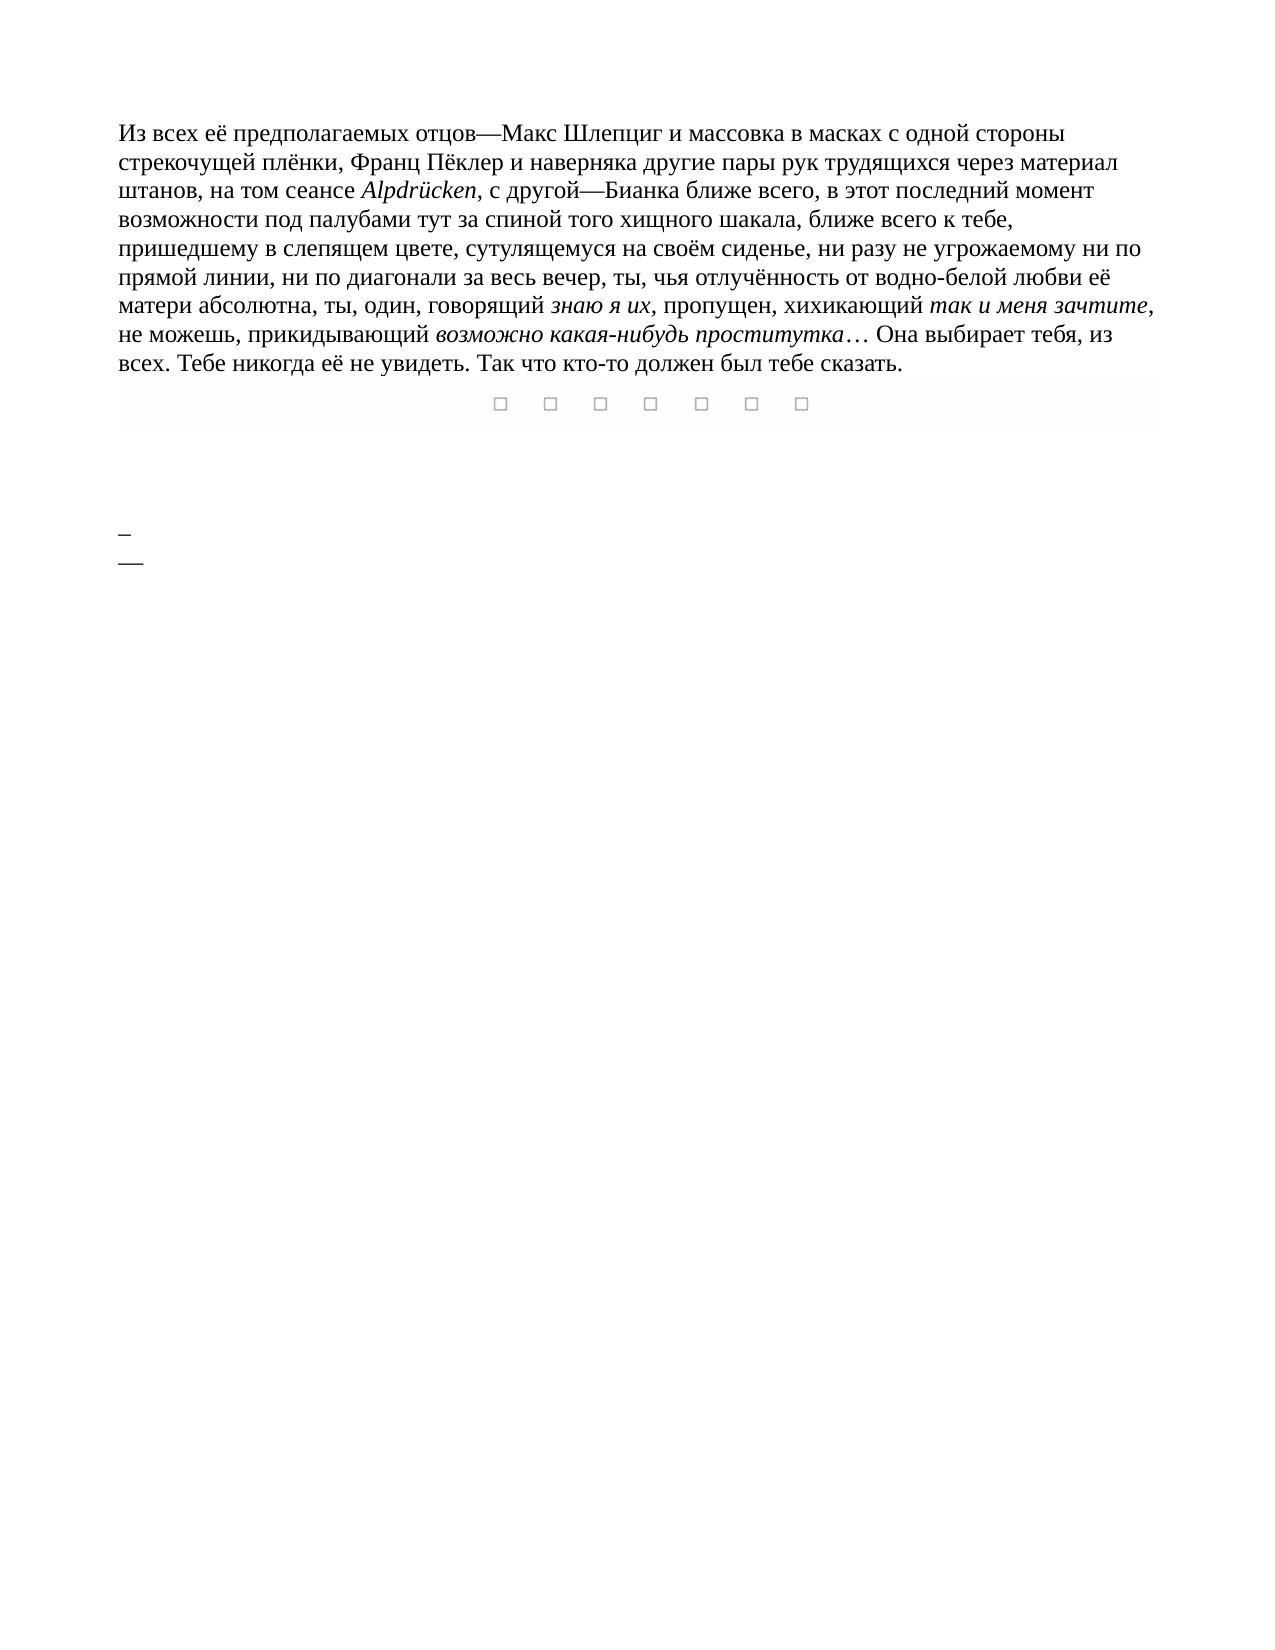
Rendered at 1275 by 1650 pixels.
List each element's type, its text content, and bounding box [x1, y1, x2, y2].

picture [118, 376, 1157, 432]
text Из всех её предполагаемых отцов—Макс Шлепциг и массовка в масках с одной стороны стрекочущей плёнки, Франц Пёклер и наверняка другие пары рук трудящихся через материал штанов, на том сеансе Alpdrücken, с другой—Бианка ближе всего, в этот последний момент возможности под палубами тут за спиной того хищного шакала, ближе всего к тебе, пришедшему в слепящем цвете, сутулящемуся на своём сиденье, ни разу не угрожаемому ни по прямой линии, ни по диагонали за весь вечер, ты, чья отлучённость от водно-белой любви её матери абсолютна, ты, один, говорящий знаю я их, пропущен, хихикающий так и меня зачтите, не можешь, прикидывающий возможно какая-нибудь проститутка… Она выбирает тебя, из всех. Тебе никогда её не увидеть. Так что кто-то должен был тебе сказать. [118, 118, 1157, 376]
text — [118, 547, 1157, 576]
text – [118, 518, 1157, 547]
